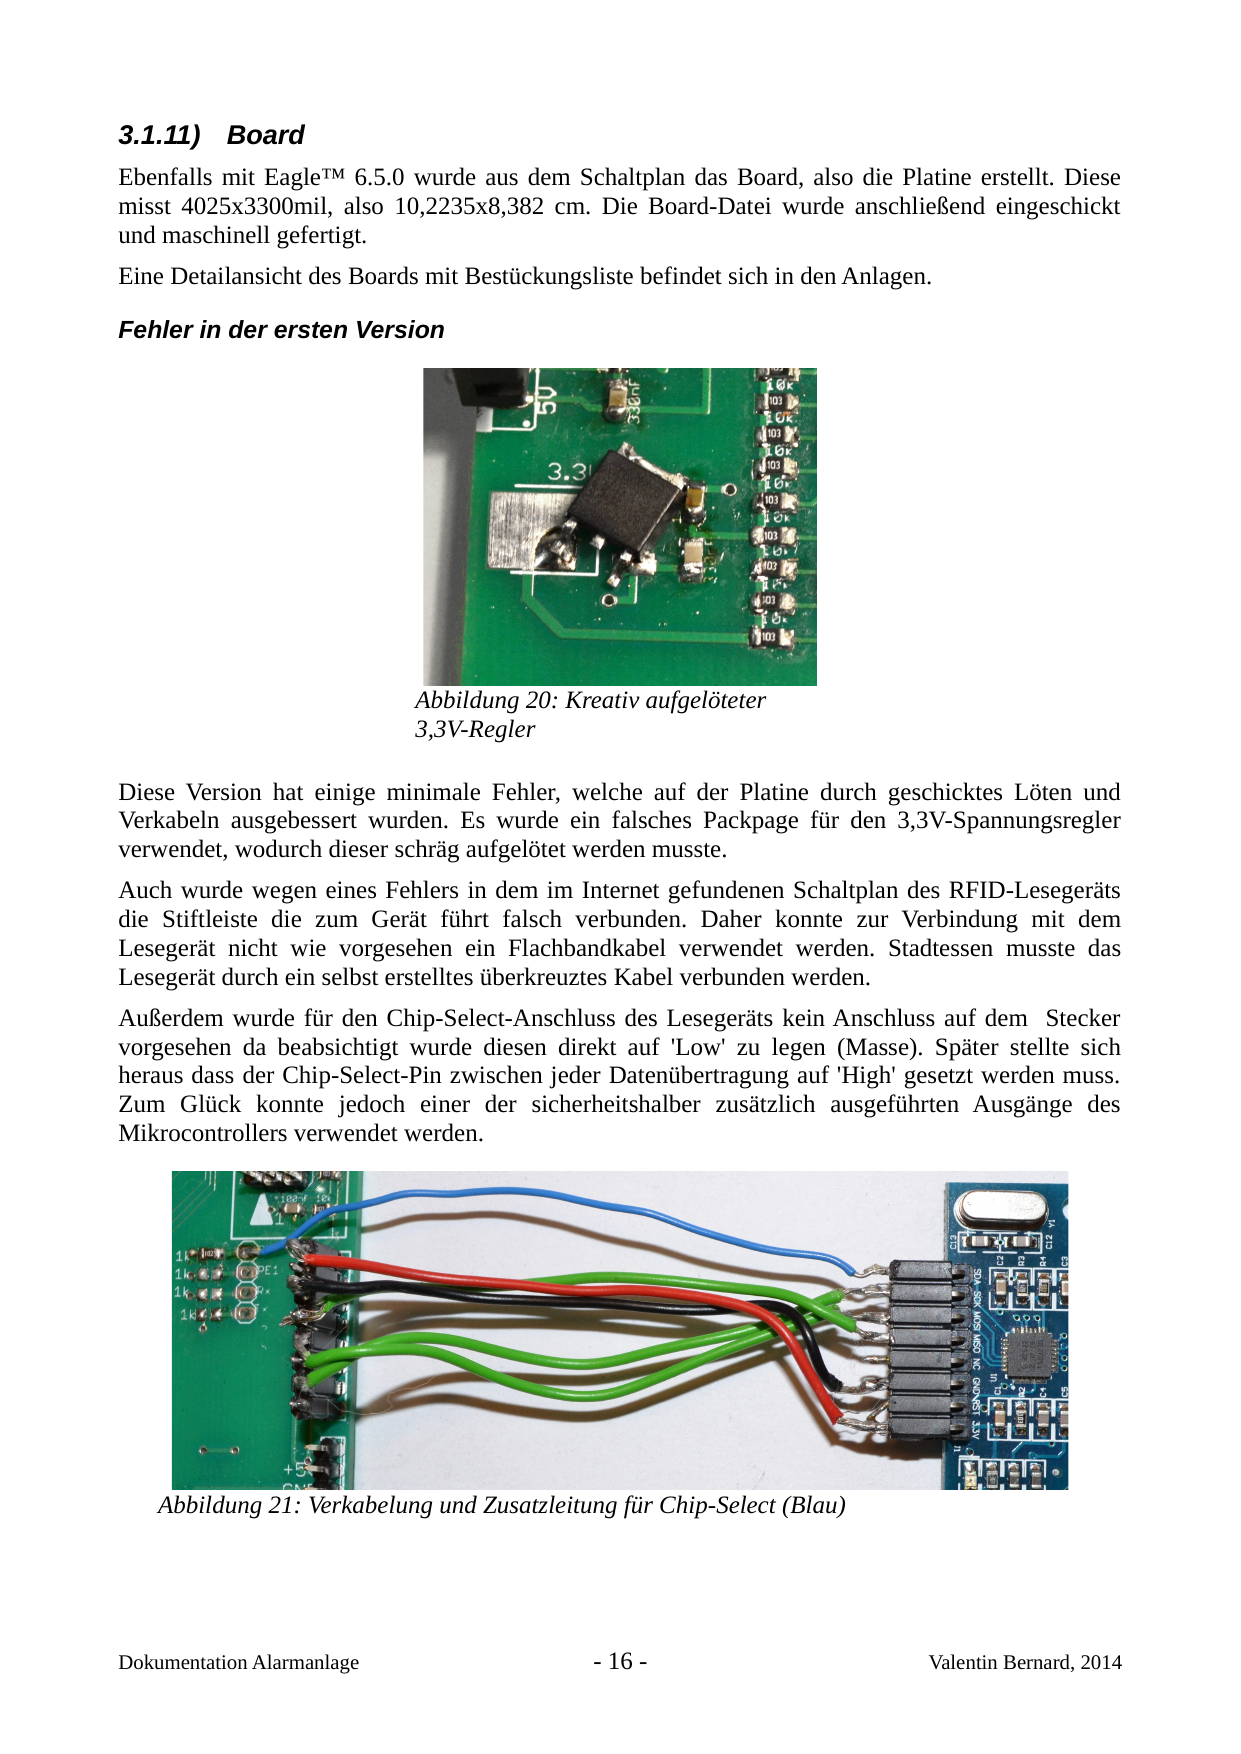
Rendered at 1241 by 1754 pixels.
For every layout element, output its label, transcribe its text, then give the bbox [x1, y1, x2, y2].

text Außerdem wurde für den Chip-Select-Anschluss des Lesegeräts kein Anschluss auf dem Stecker vorgesehen da beabsichtigt wurde diesen direkt auf 'Low' zu legen (Masse). Später stellte sich heraus dass der Chip-Select-Pin zwischen jeder Datenübertragung auf 'High' gesetzt werden muss. Zum Glück konnte jedoch einer der sicherheitshalber zusätzlich ausgeführten Ausgänge des Mikrocontrollers verwendet werden. [118, 1003, 1122, 1147]
subtitle Fehler in der ersten Version [118, 315, 1122, 343]
picture [171, 1171, 1069, 1490]
text Abbildung 21: Verkabelung und Zusatzleitung für Chip-Select (Blau) [158, 1490, 1082, 1519]
text Auch wurde wegen eines Fehlers in dem im Internet gefundenen Schaltplan des RFID-Lesegeräts die Stiftleiste die zum Gerät führt falsch verbunden. Daher konnte zur Verbindung mit dem Lesegerät nicht wie vorgesehen ein Flachbandkabel verwendet werden. Stadtessen musste das Lesegerät durch ein selbst erstelltes überkreuztes Kabel verbunden werden. [118, 875, 1122, 990]
text Diese Version hat einige minimale Fehler, welche auf der Platine durch geschicktes Löten und Verkabeln ausgebessert wurden. Es wurde ein falsches Packpage für den 3,3V-Spannungsregler verwendet, wodurch dieser schräg aufgelötet werden musste. [118, 356, 1122, 863]
subtitle Board [118, 119, 1122, 150]
text Abbildung 20: Kreativ aufgelöteter 3,3V-Regler [415, 686, 825, 743]
text Ebenfalls mit Eagle™ 6.5.0 wurde aus dem Schaltplan das Board, also die Platine erstellt. Diese misst 4025x3300mil, also 10,2235x8,382 cm. Die Board-Datei wurde anschließend eingeschickt und maschinell gefertigt. [118, 162, 1122, 249]
text Eine Detailansicht des Boards mit Bestückungsliste befindet sich in den Anlagen. [118, 261, 1122, 290]
picture [423, 368, 817, 686]
